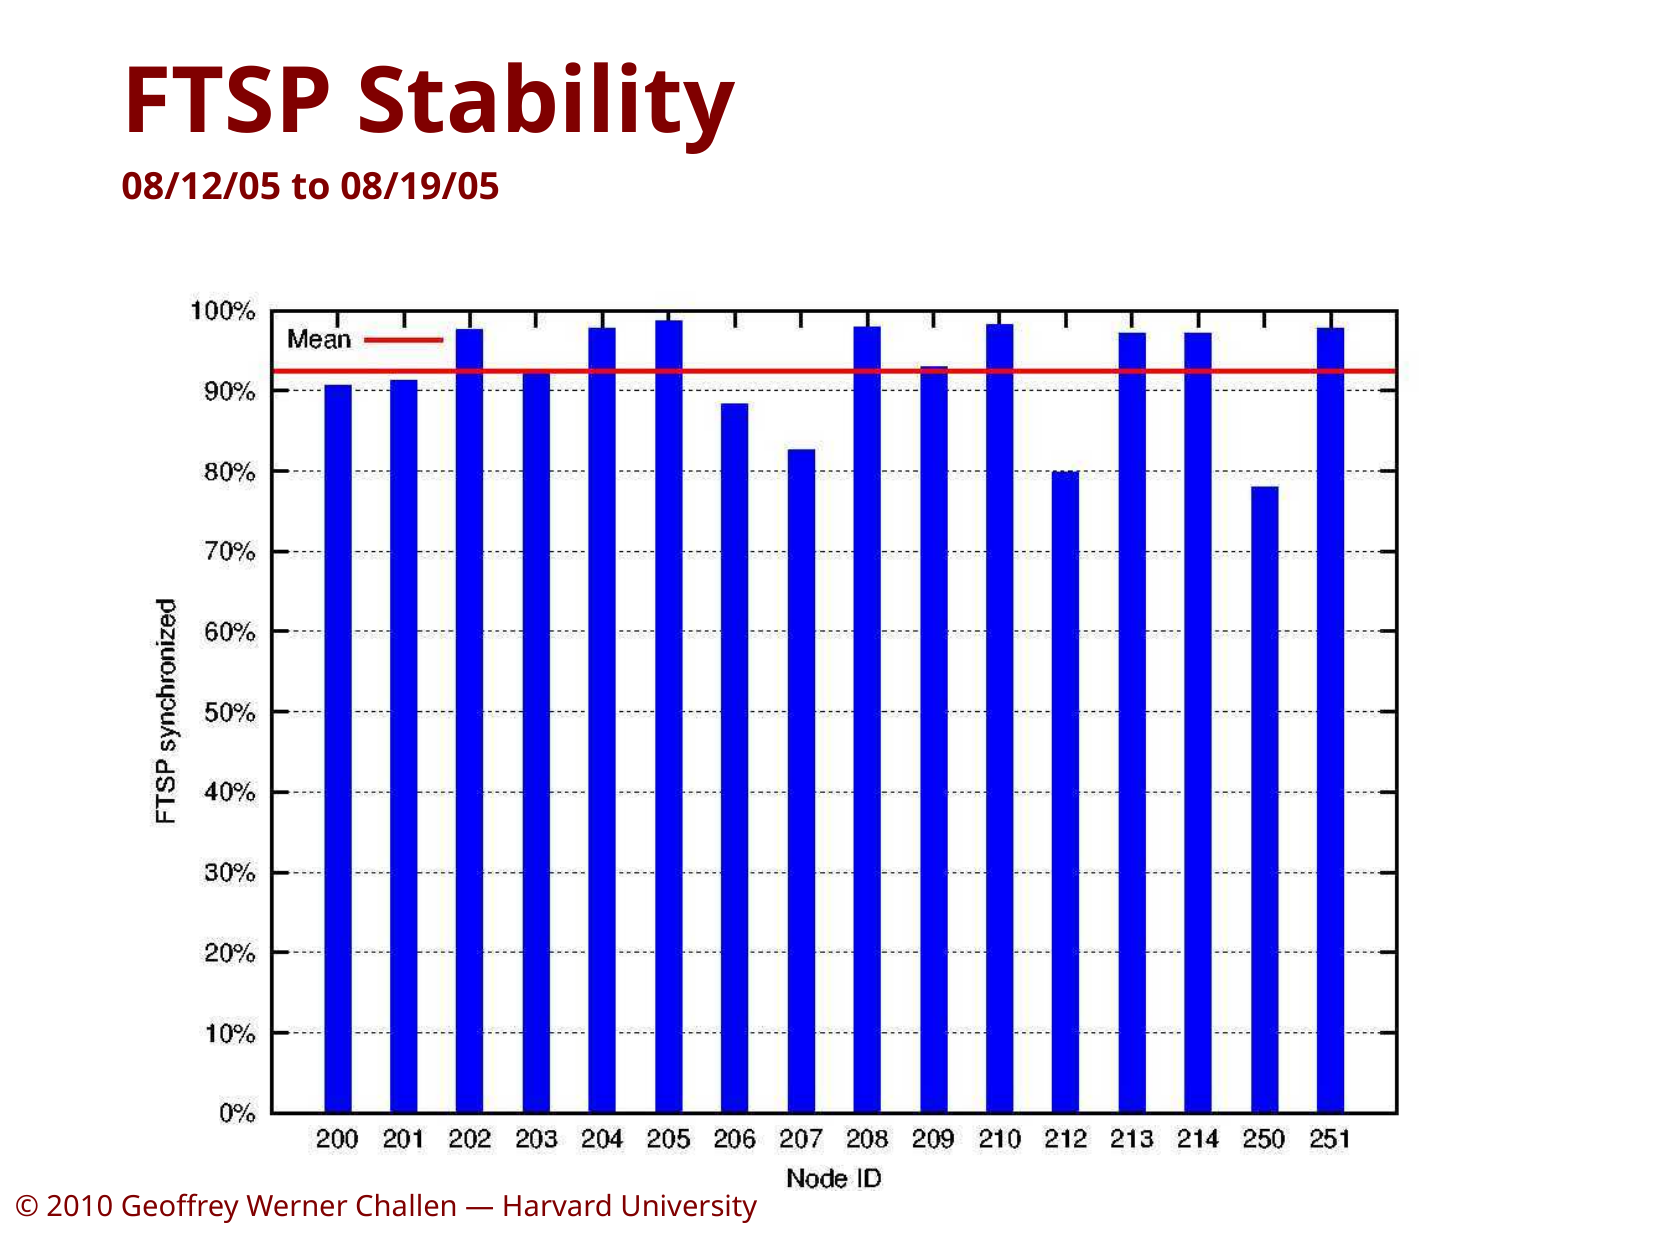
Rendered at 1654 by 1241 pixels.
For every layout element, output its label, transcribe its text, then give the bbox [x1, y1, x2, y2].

title FTSP Stability 08/12/05 to 08/19/05 [121, 46, 1534, 199]
picture [140, 282, 1436, 1191]
